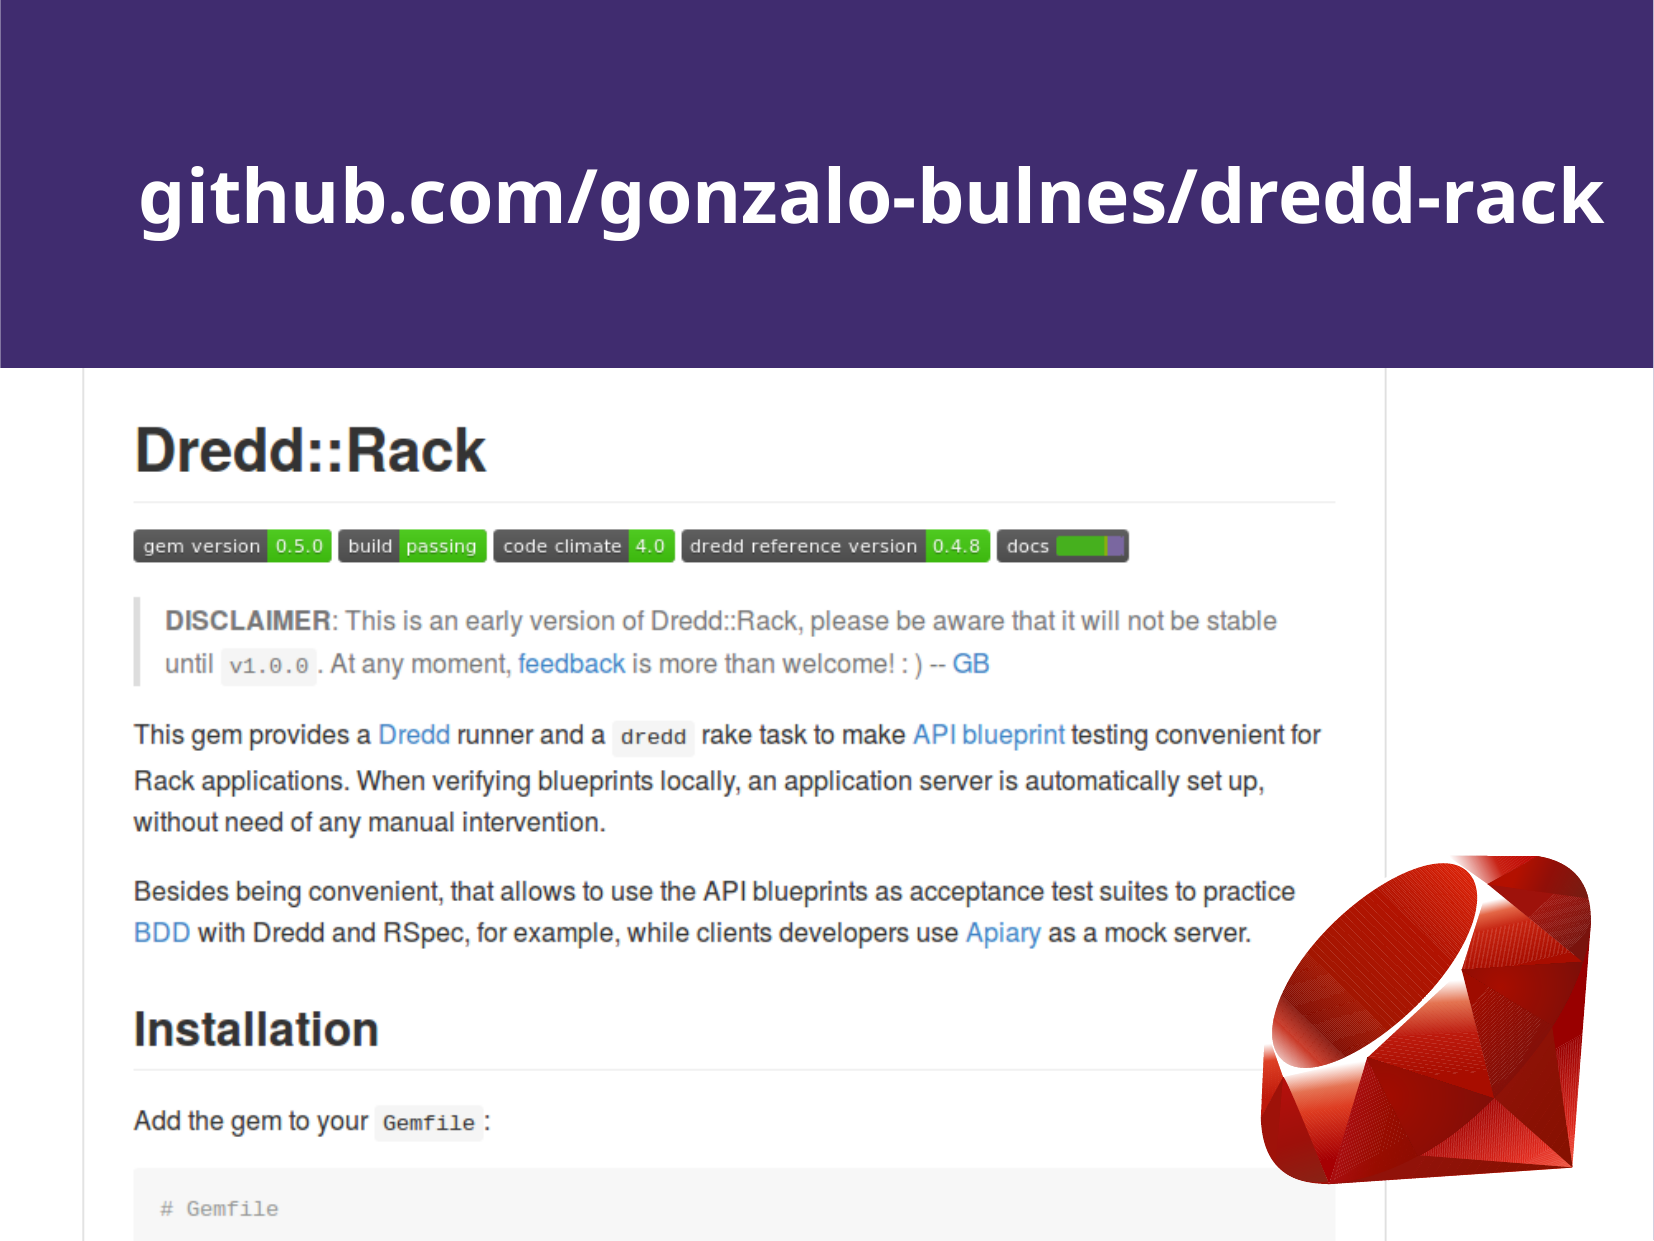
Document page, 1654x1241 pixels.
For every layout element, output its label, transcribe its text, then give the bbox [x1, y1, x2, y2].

picture [0, 368, 1654, 1241]
text_box github.com/gonzalo-bulnes/dredd-rack [124, 135, 1539, 236]
text_box [0, 0, 1654, 368]
